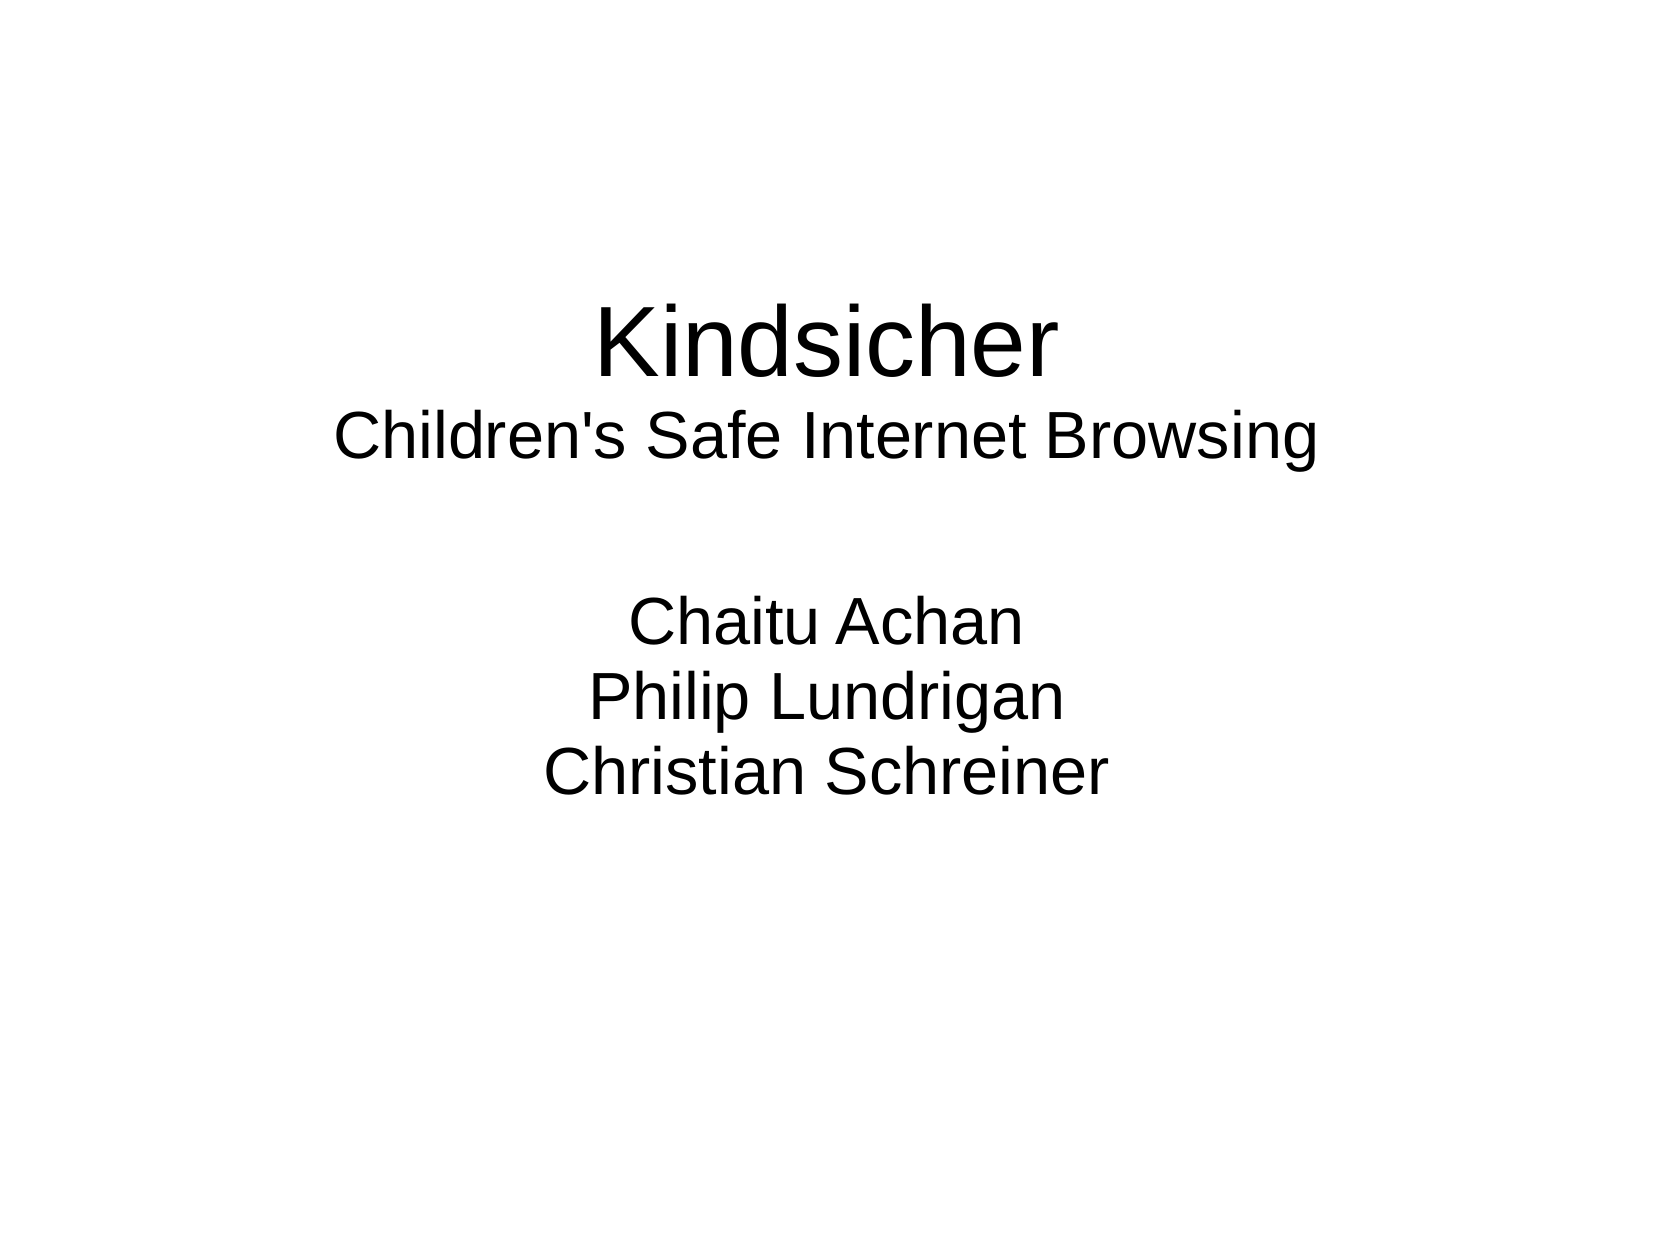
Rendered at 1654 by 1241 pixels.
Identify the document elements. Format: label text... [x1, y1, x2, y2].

subtitle Kindsicher Children's Safe Internet Browsing Chaitu Achan Philip Lundrigan Christian Schreiner [82, 67, 1571, 1028]
